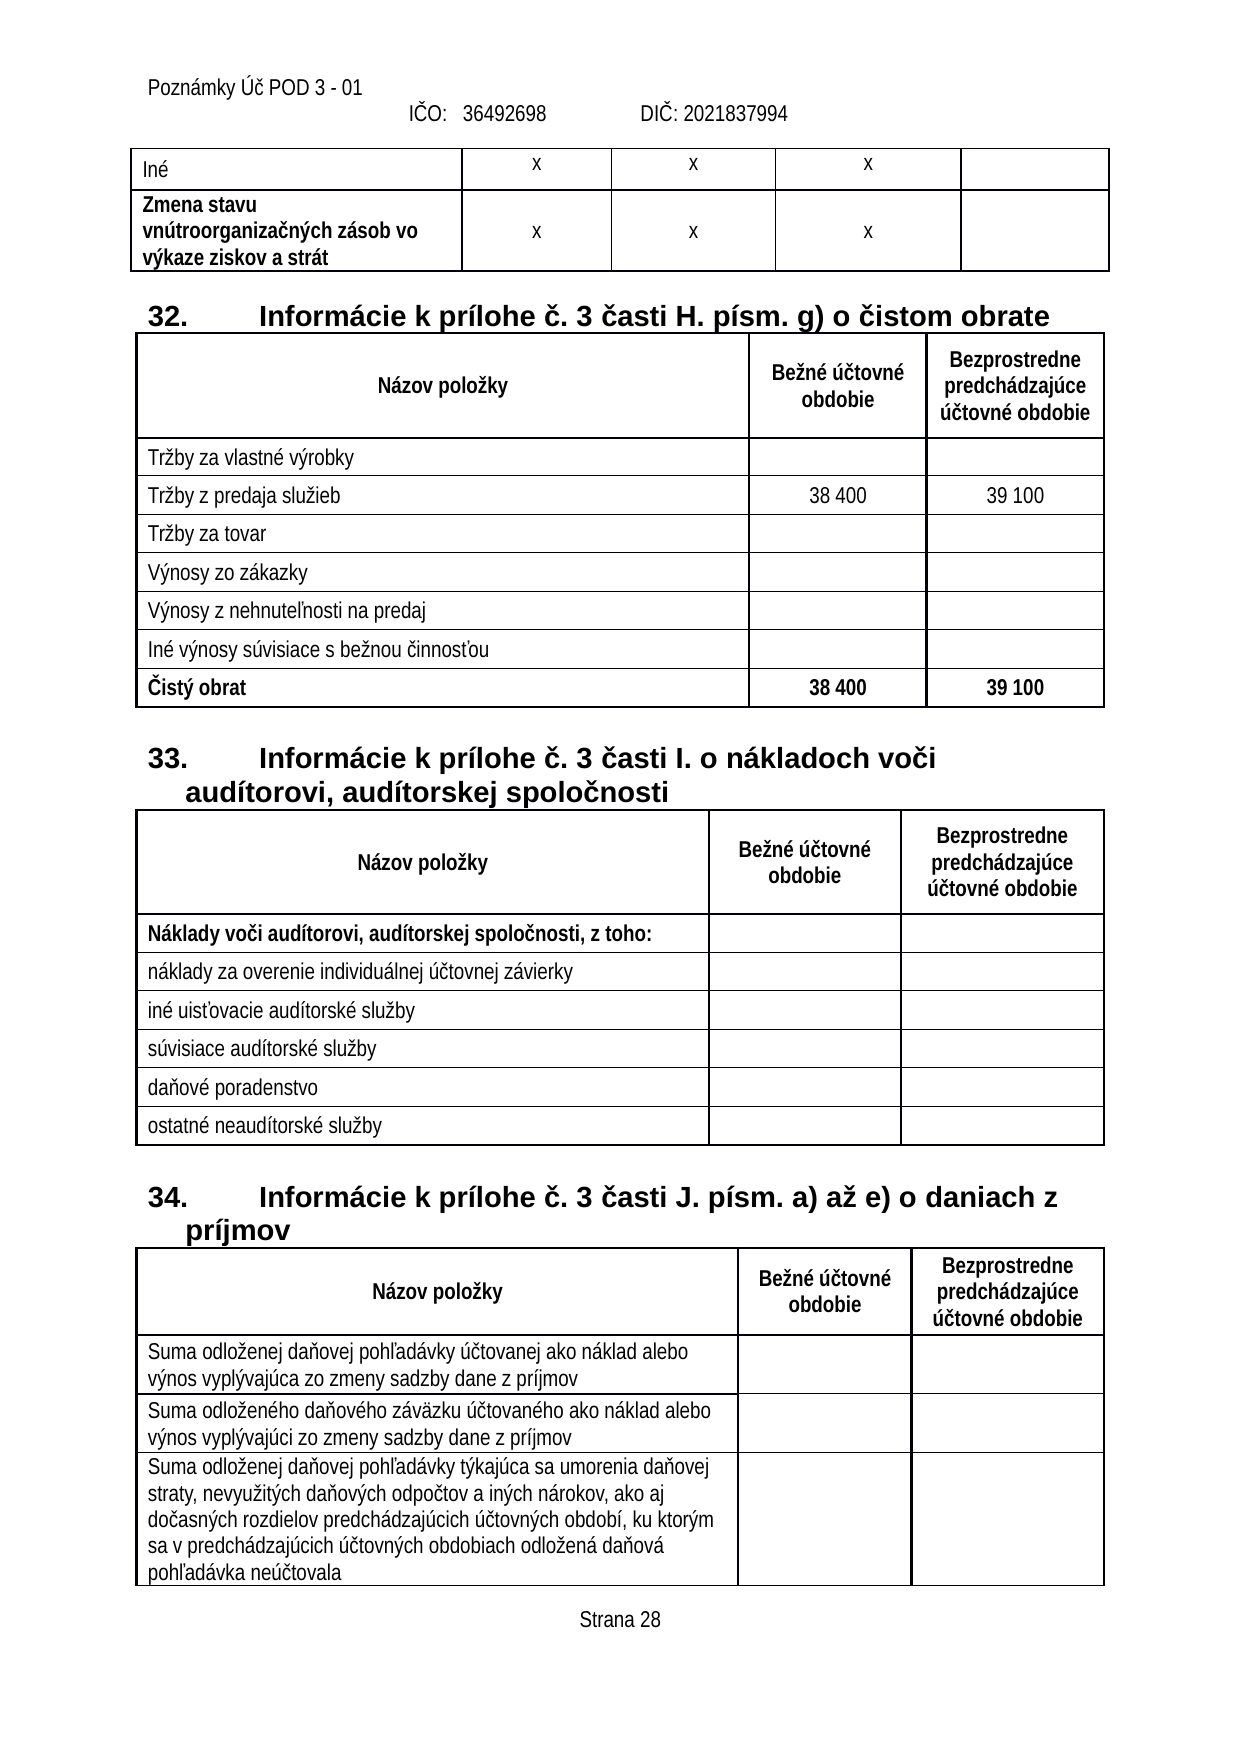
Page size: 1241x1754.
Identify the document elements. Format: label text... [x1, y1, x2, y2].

table_header Bezprostredne predchádzajúce účtovné obdobie [928, 334, 1103, 437]
table_cell náklady za overenie individuálnej účtovnej závierky [138, 953, 708, 990]
table_cell Tržby z predaja služieb [138, 476, 748, 514]
table_cell x [463, 149, 611, 189]
table_header Názov položky [138, 811, 708, 913]
table_cell Výnosy z nehnuteľnosti na predaj [138, 592, 748, 629]
table_cell [750, 630, 925, 667]
table_header Bežné účtovné obdobie [750, 334, 925, 437]
table_cell [928, 592, 1103, 629]
table_cell Náklady voči audítorovi, audítorskej spoločnosti, z toho: [138, 915, 708, 952]
table_cell [739, 1453, 910, 1585]
table_cell Suma odloženého daňového záväzku účtovaného ako náklad alebo výnos vyplývajúci zo zmeny sadzby dane z príjmov [138, 1395, 737, 1452]
table_cell [902, 1030, 1103, 1067]
table_cell 38 400 [750, 476, 925, 514]
table_cell 39 100 [928, 669, 1103, 706]
table_cell [902, 953, 1103, 990]
table_cell [902, 915, 1103, 952]
table_header Bezprostredne predchádzajúce účtovné obdobie [902, 811, 1103, 913]
table_cell [739, 1394, 910, 1452]
table_cell [928, 553, 1103, 591]
table_cell [710, 953, 900, 990]
table_cell [913, 1394, 1103, 1452]
table_cell [928, 515, 1103, 552]
table_header Bežné účtovné obdobie [710, 811, 900, 913]
table_cell [710, 1030, 900, 1067]
table_cell x [612, 191, 775, 270]
table_cell [928, 630, 1103, 667]
table_cell [710, 915, 900, 952]
table_cell Tržby za vlastné výrobky [138, 439, 748, 475]
table_header Bezprostredne predchádzajúce účtovné obdobie [913, 1249, 1103, 1334]
table_cell Čistý obrat [138, 669, 748, 706]
table_cell 38 400 [750, 669, 925, 706]
table_cell Suma odloženej daňovej pohľadávky účtovanej ako náklad alebo výnos vyplývajúca zo zmeny sadzby dane z príjmov [138, 1336, 737, 1393]
table_cell [962, 191, 1108, 270]
table_cell x [463, 191, 611, 270]
table_cell [913, 1336, 1103, 1393]
list Informácie k prílohe č. 3 časti H. písm. g) o čistom obrate [148, 299, 1092, 332]
table_cell x [776, 191, 960, 270]
list Informácie k prílohe č. 3 časti I. o nákladoch voči audítorovi, audítorskej spoločnosti [148, 742, 1092, 809]
list Informácie k prílohe č. 3 časti J. písm. a) až e) o daniach z príjmov [148, 1179, 1092, 1247]
table_cell [902, 1107, 1103, 1144]
table_cell [750, 592, 925, 629]
table_cell Suma odloženej daňovej pohľadávky týkajúca sa umorenia daňovej straty, nevyužitých daňových odpočtov a iných nárokov, ako aj dočasných rozdielov predchádzajúcich účtovných období, ku ktorým sa v predchádzajúcich účtovných obdobiach odložená daňová pohľadávka neúčtovala [138, 1453, 737, 1585]
table_cell Tržby za tovar [138, 515, 748, 552]
table_cell Iné [132, 149, 461, 189]
table_cell [962, 149, 1108, 189]
table_cell [750, 553, 925, 591]
table_cell [750, 439, 925, 475]
table_cell ostatné neaudítorské služby [138, 1107, 708, 1144]
table_cell [710, 1068, 900, 1106]
table_cell [902, 1068, 1103, 1106]
table_cell súvisiace audítorské služby [138, 1030, 708, 1067]
table_header Bežné účtovné obdobie [739, 1249, 910, 1334]
table_cell Výnosy zo zákazky [138, 553, 748, 591]
table_cell [750, 515, 925, 552]
table_cell 39 100 [928, 476, 1103, 514]
table_cell [710, 991, 900, 1029]
table_cell iné uisťovacie audítorské služby [138, 991, 708, 1029]
table_header Názov položky [138, 1249, 737, 1334]
table_cell [902, 991, 1103, 1029]
table_cell Zmena stavu vnútroorganizačných zásob vo výkaze ziskov a strát [132, 191, 461, 270]
table_cell [739, 1336, 910, 1393]
table_cell [928, 439, 1103, 475]
table_cell [710, 1107, 900, 1144]
table_cell Iné výnosy súvisiace s bežnou činnosťou [138, 630, 748, 667]
table_cell [913, 1453, 1103, 1585]
table_header Názov položky [138, 334, 748, 437]
table_cell daňové poradenstvo [138, 1068, 708, 1106]
table_cell x [776, 149, 960, 189]
table_cell x [612, 149, 775, 189]
